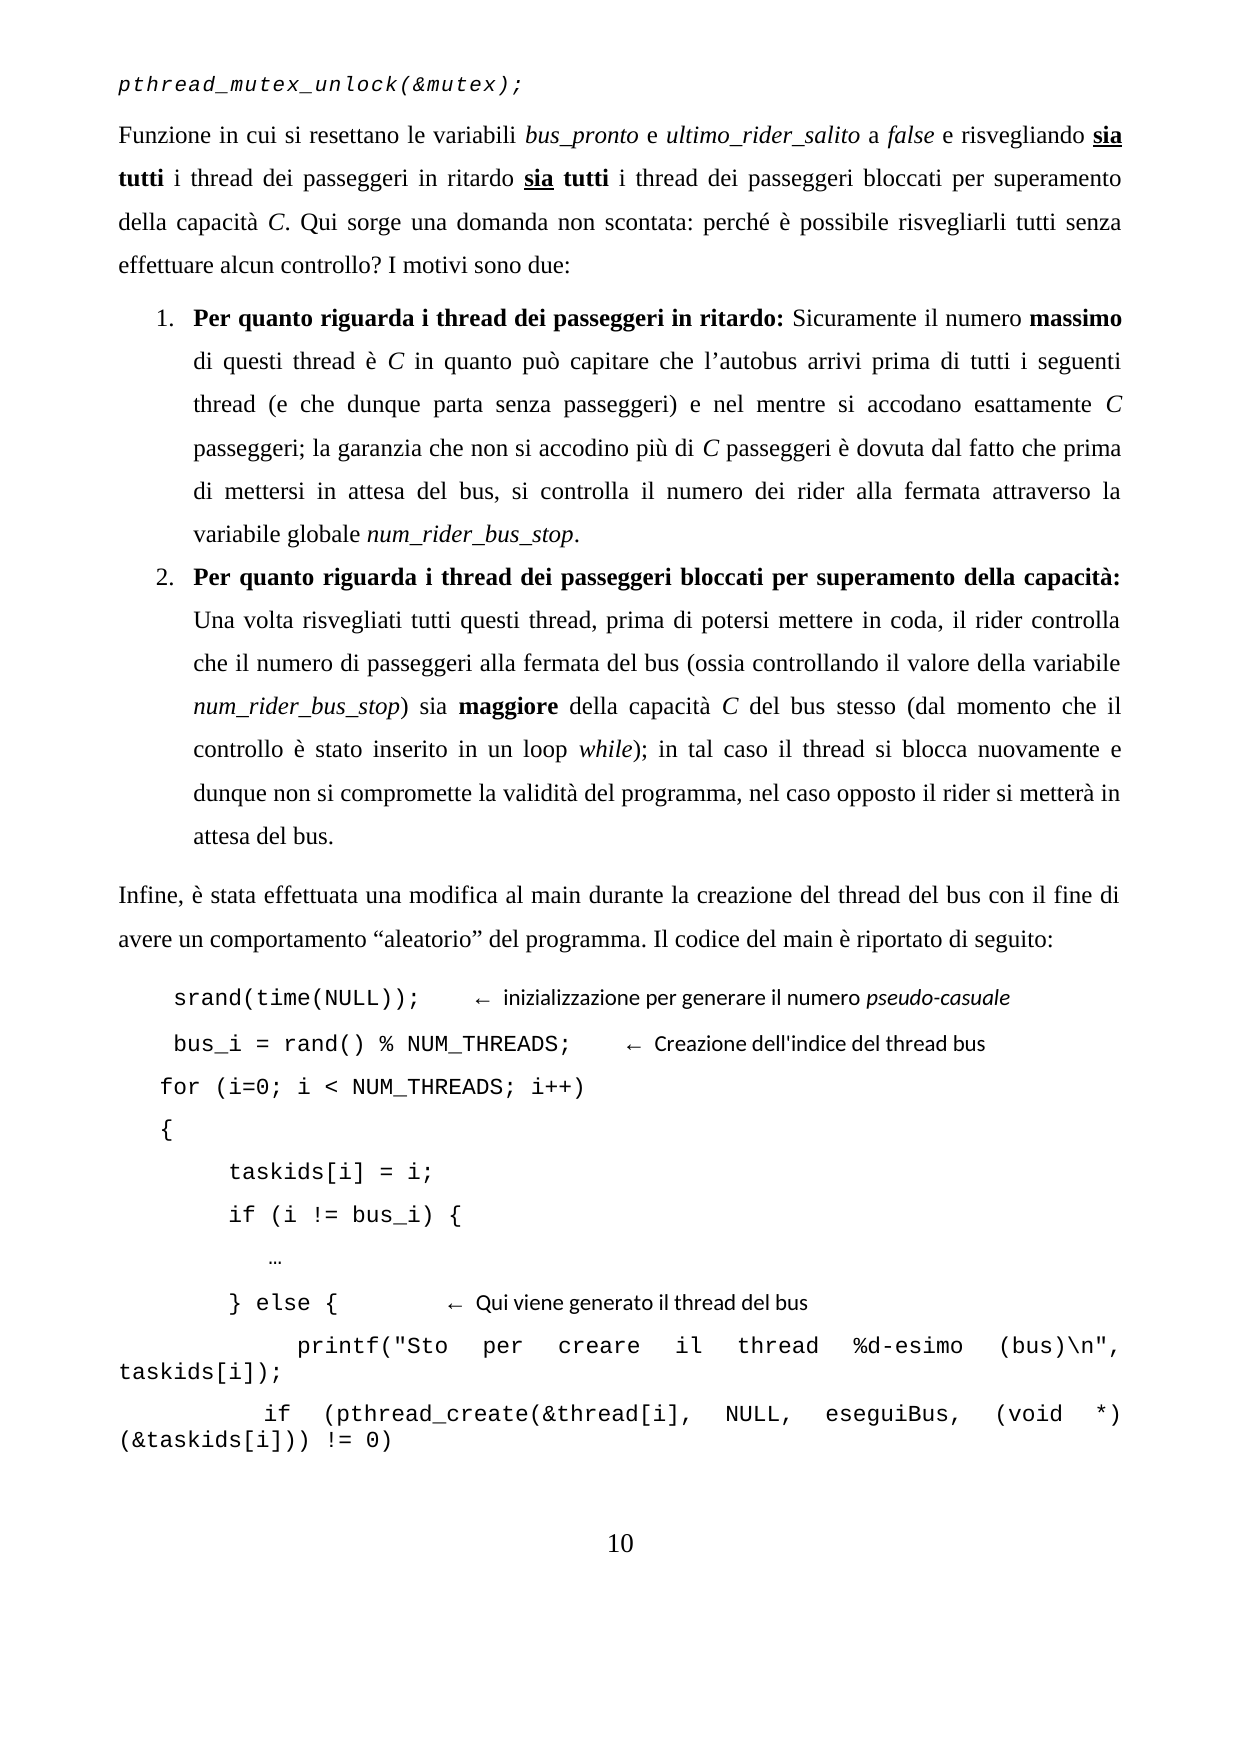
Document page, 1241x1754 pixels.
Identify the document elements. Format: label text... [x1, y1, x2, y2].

text bus_i = rand() % NUM_THREADS; ← Creazione dell'indice del thread bus [118, 1029, 1122, 1058]
list Per quanto riguarda i thread dei passeggeri bloccati per superamento della capacità: Una volta risvegliati tutti questi thread, prima di potersi mettere in coda, il rider controlla che il numero di passeggeri alla fermata del bus (ossia controllando il valore della variabile num_rider_bus_stop) sia maggiore della capacità C del bus stesso (dal momento che il controllo è stato inserito in un loop while); in tal caso il thread si blocca nuovamente e dunque non si compromette la validità del programma, nel caso opposto il rider si metterà in attesa del bus. [156, 562, 1122, 849]
text Funzione in cui si resettano le variabili bus_pronto e ultimo_rider_salito a false e risvegliando sia tutti i thread dei passeggeri in ritardo sia tutti i thread dei passeggeri bloccati per superamento della capacità C. Qui sorge una domanda non scontata: perché è possibile risvegliarli tutti senza effettuare alcun controllo? I motivi sono due: [118, 120, 1122, 278]
text if (pthread_create(&thread[i], NULL, eseguiBus, (void *) (&taskids[i])) != 0) [118, 1403, 1122, 1454]
text } else { ← Qui viene generato il thread del bus [118, 1288, 1122, 1317]
text Infine, è stata effettuata una modifica al main durante la creazione del thread del bus con il fine di avere un comportamento “aleatorio” del programma. Il codice del main è riportato di seguito: [118, 881, 1122, 952]
text pthread_mutex_unlock(&mutex); [118, 74, 1122, 97]
text srand(time(NULL)); ← inizializzazione per generare il numero pseudo-casuale [118, 983, 1122, 1013]
text for (i=0; i < NUM_THREADS; i++) [118, 1075, 1122, 1101]
text if (i != bus_i) { [118, 1203, 1122, 1229]
text { [118, 1118, 1122, 1144]
list Per quanto riguarda i thread dei passeggeri in ritardo: Sicuramente il numero massimo di questi thread è C in quanto può capitare che l’autobus arrivi prima di tutti i seguenti thread (e che dunque parta senza passeggeri) e nel mentre si accodano esattamente C passeggeri; la garanzia che non si accodino più di C passeggeri è dovuta dal fatto che prima di mettersi in attesa del bus, si controlla il numero dei rider alla fermata attraverso la variabile globale num_rider_bus_stop. [156, 303, 1122, 548]
text printf("Sto per creare il thread %d-esimo (bus)\n", taskids[i]); [118, 1334, 1122, 1386]
text taskids[i] = i; [118, 1160, 1122, 1186]
text … [193, 1246, 1122, 1272]
